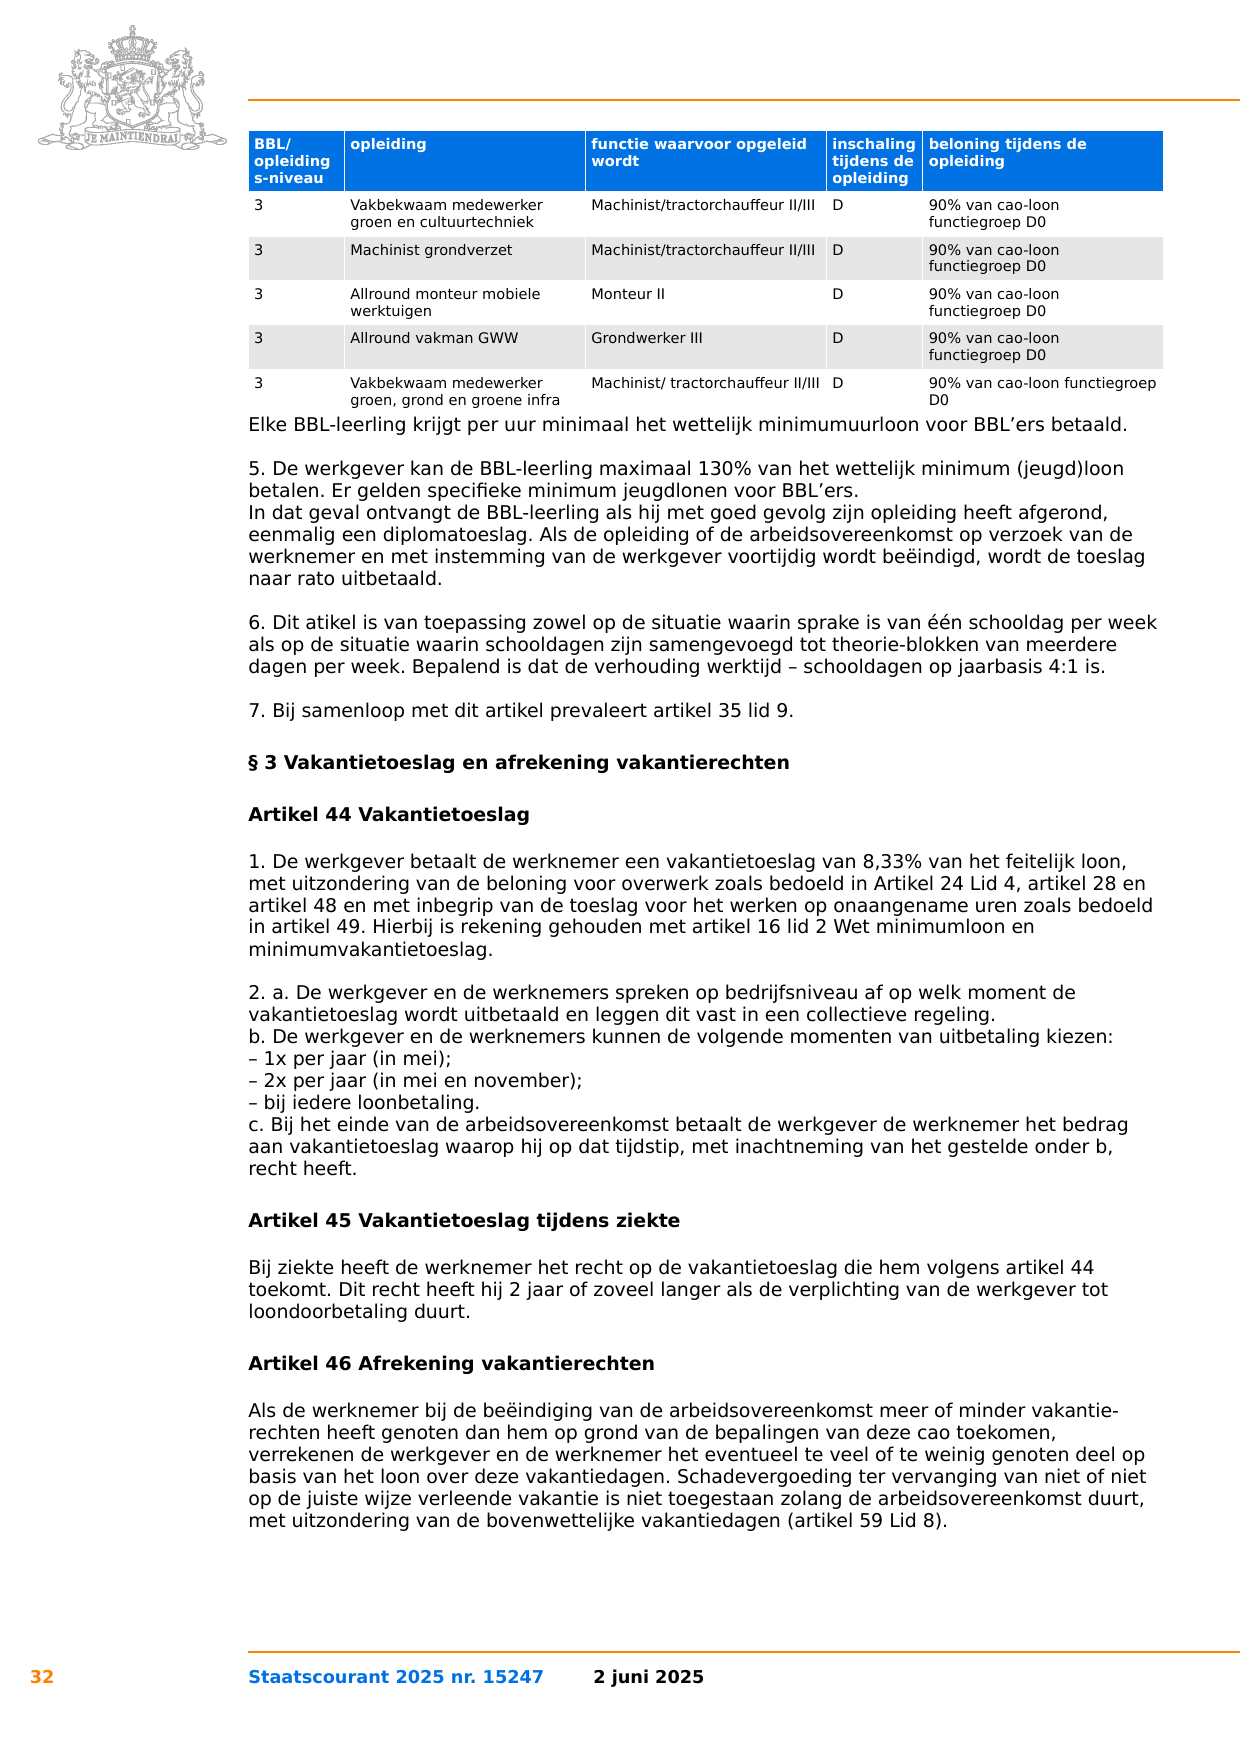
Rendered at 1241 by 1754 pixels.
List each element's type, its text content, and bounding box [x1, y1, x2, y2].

subtitle Artikel 46 Afrekening vakantierechten [248, 1353, 1163, 1375]
text In dat geval ontvangt de BBL-leerling als hij met goed gevolg zijn opleiding heeft afgerond, eenmalig een diplomatoeslag. Als de opleiding of de arbeidsovereenkomst op verzoek van de werknemer en met instemming van de werkgever voortijdig wordt beëindigd, wordt de toeslag naar rato uitbetaald. [248, 502, 1163, 590]
text 1. De werkgever betaalt de werknemer een vakantietoeslag van 8,33% van het feitelijk loon, met uitzondering van de beloning voor overwerk zoals bedoeld in Artikel 24 Lid 4, artikel 28 en artikel 48 en met inbegrip van de toeslag voor het werken op onaangename uren zoals bedoeld in artikel 49. Hierbij is rekening gehouden met artikel 16 lid 2 Wet minimumloon en minimumvakantietoeslag. [248, 851, 1163, 960]
table_cell Machinist grondverzet [345, 237, 585, 280]
table_header opleiding [345, 131, 585, 191]
table_cell Monteur II [586, 281, 826, 324]
table_cell Machinist/ tractorchauffeur II/III [586, 370, 826, 413]
subtitle Artikel 44 Vakantietoeslag [248, 803, 1163, 826]
text – bij iedere loonbetaling. [248, 1092, 1163, 1114]
picture [38, 25, 227, 150]
text Bij ziekte heeft de werknemer het recht op de vakantietoeslag die hem volgens artikel 44 toekomt. Dit recht heeft hij 2 jaar of zoveel langer als de verplichting van de werkgever tot loondoorbetaling duurt. [248, 1257, 1163, 1323]
text b. De werkgever en de werknemers kunnen de volgende momenten van uitbetaling kiezen: [248, 1026, 1163, 1048]
table_cell D [827, 370, 922, 413]
table_cell Machinist/tractorchauffeur II/III [586, 192, 826, 236]
subtitle § 3 Vakantietoeslag en afrekening vakantierechten [248, 752, 1163, 773]
text Elke BBL-leerling krijgt per uur minimaal het wettelijk minimumuurloon voor BBL’ers betaald. [248, 414, 1163, 436]
text 2. a. De werkgever en de werknemers spreken op bedrijfsniveau af op welk moment de vakantietoeslag wordt uitbetaald en leggen dit vast in een collectieve regeling. [248, 982, 1163, 1026]
table_cell 90% van cao-loon functiegroep D0 [923, 237, 1163, 280]
table_cell 3 [249, 370, 344, 413]
text – 1x per jaar (in mei); [248, 1048, 1163, 1070]
table_cell 3 [249, 192, 344, 236]
table_cell 3 [249, 281, 344, 324]
table_cell D [827, 237, 922, 280]
text – 2x per jaar (in mei en november); [248, 1070, 1163, 1092]
table_cell Allround monteur mobiele werktuigen [345, 281, 585, 324]
table_cell Machinist/tractorchauffeur II/III [586, 237, 826, 280]
table_cell Vakbekwaam medewerker groen en cultuurtechniek [345, 192, 585, 236]
table_cell 3 [249, 237, 344, 280]
table_cell 90% van cao-loon functiegroep D0 [923, 281, 1163, 324]
table_cell 90% van cao-loon functiegroep D0 [923, 370, 1163, 413]
table_cell D [827, 192, 922, 236]
table_cell Grondwerker III [586, 325, 826, 369]
table_cell Vakbekwaam medewerker groen, grond en groene infra [345, 370, 585, 413]
table_cell D [827, 325, 922, 369]
text 5. De werkgever kan de BBL-leerling maximaal 130% van het wettelijk minimum (jeugd)loon betalen. Er gelden specifieke minimum jeugdlonen voor BBL’ers. [248, 458, 1163, 502]
table_cell 90% van cao-loon functiegroep D0 [923, 192, 1163, 236]
text c. Bij het einde van de arbeidsovereenkomst betaalt de werkgever de werknemer het bedrag aan vakantietoeslag waarop hij op dat tijdstip, met inachtneming van het gestelde onder b, recht heeft. [248, 1114, 1163, 1180]
table_header functie waarvoor opgeleid wordt [586, 131, 826, 191]
table_header beloning tijdens de opleiding [923, 131, 1163, 191]
text 6. Dit atikel is van toepassing zowel op de situatie waarin sprake is van één schooldag per week als op de situatie waarin schooldagen zijn samengevoegd tot theorie-blokken van meerdere dagen per week. Bepalend is dat de verhouding werktijd – schooldagen op jaarbasis 4:1 is. [248, 612, 1163, 678]
table_cell Allround vakman GWW [345, 325, 585, 369]
subtitle Artikel 45 Vakantietoeslag tijdens ziekte [248, 1210, 1163, 1232]
table_cell 90% van cao-loon functiegroep D0 [923, 325, 1163, 369]
table_cell 3 [249, 325, 344, 369]
table_header BBL/ opleidings-niveau [249, 131, 344, 191]
text 7. Bij samenloop met dit artikel prevaleert artikel 35 lid 9. [248, 699, 1163, 722]
table_cell D [827, 281, 922, 324]
text Als de werknemer bij de beëindiging van de arbeidsovereenkomst meer of minder vakantie-rechten heeft genoten dan hem op grond van de bepalingen van deze cao toekomen, verrekenen de werkgever en de werknemer het eventueel te veel of te weinig genoten deel op basis van het loon over deze vakantiedagen. Schadevergoeding ter vervanging van niet of niet op de juiste wijze verleende vakantie is niet toegestaan zolang de arbeidsovereenkomst duurt, met uitzondering van de bovenwettelijke vakantiedagen (artikel 59 Lid 8). [248, 1400, 1163, 1532]
table_header inschaling tijdens de opleiding [827, 131, 922, 191]
